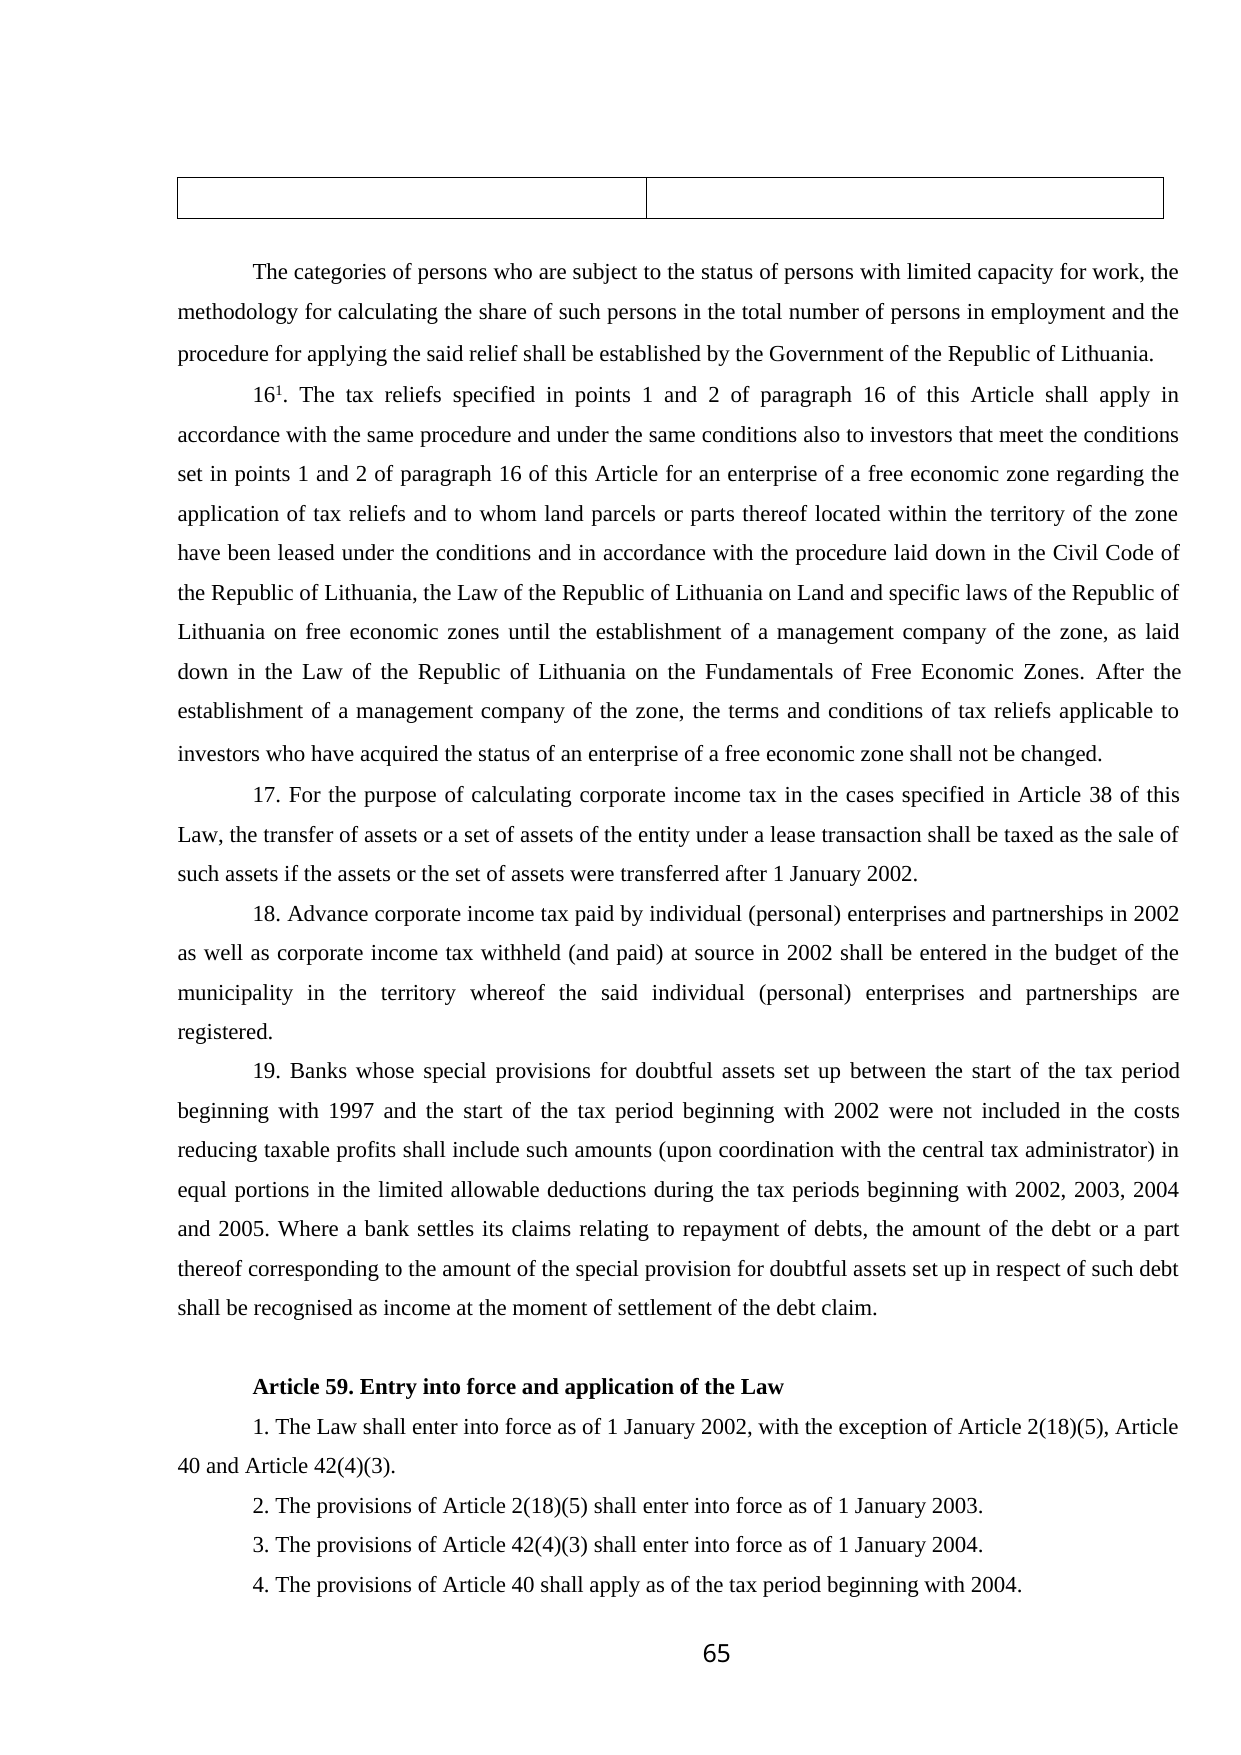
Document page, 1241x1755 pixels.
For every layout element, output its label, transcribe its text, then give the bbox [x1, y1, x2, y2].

text 17. For the purpose of calculating corporate income tax in the cases specified in Article 38 of this Law, the transfer of assets or a set of assets of the entity under a lease transaction shall be taxed as the sale of such assets if the assets or the set of assets were transferred after 1 January 2002. [177, 781, 1181, 887]
text The categories of persons who are subject to the status of persons with limited capacity for work, the methodology for calculating the share of such persons in the total number of persons in employment and the procedure for applying the said relief shall be established by the Government of the Republic of Lithuania. [177, 258, 1181, 367]
text 19. Banks whose special provisions for doubtful assets set up between the start of the tax period beginning with 1997 and the start of the tax period beginning with 2002 were not included in the costs reducing taxable profits shall include such amounts (upon coordination with the central tax administrator) in equal portions in the limited allowable deductions during the tax periods beginning with 2002, 2003, 2004 and 2005. Where a bank settles its claims relating to repayment of debts, the amount of the debt or a part thereof corresponding to the amount of the special provision for doubtful assets set up in respect of such debt shall be recognised as income at the moment of settlement of the debt claim. [177, 1058, 1181, 1321]
table_cell [178, 178, 646, 218]
text Article 59. Entry into force and application of the Law [177, 1373, 1181, 1400]
text 2. The provisions of Article 2(18)(5) shall enter into force as of 1 January 2003. [177, 1492, 1181, 1518]
text 1. The Law shall enter into force as of 1 January 2002, with the exception of Article 2(18)(5), Article 40 and Article 42(4)(3). [177, 1413, 1181, 1479]
text 4. The provisions of Article 40 shall apply as of the tax period beginning with 2004. [177, 1571, 1181, 1597]
text 3. The provisions of Article 42(4)(3) shall enter into force as of 1 January 2004. [177, 1531, 1181, 1558]
table_cell [647, 178, 1163, 218]
text 161. The tax reliefs specified in points 1 and 2 of paragraph 16 of this Article shall apply in accordance with the same procedure and under the same conditions also to investors that meet the conditions set in points 1 and 2 of paragraph 16 of this Article for an enterprise of a free economic zone regarding the application of tax reliefs and to whom land parcels or parts thereof located within the territory of the zone have been leased under the conditions and in accordance with the procedure laid down in the Civil Code of the Republic of Lithuania, the Law of the Republic of Lithuania on Land and specific laws of the Republic of Lithuania on free economic zones until the establishment of a management company of the zone, as laid down in the Law of the Republic of Lithuania on the Fundamentals of Free Economic Zones. After the establishment of a management company of the zone, the terms and conditions of tax reliefs applicable to investors who have acquired the status of an enterprise of a free economic zone shall not be changed. [177, 382, 1181, 767]
text 18. Advance corporate income tax paid by individual (personal) enterprises and partnerships in 2002 as well as corporate income tax withheld (and paid) at source in 2002 shall be entered in the budget of the municipality in the territory whereof the said individual (personal) enterprises and partnerships are registered. [177, 900, 1181, 1044]
